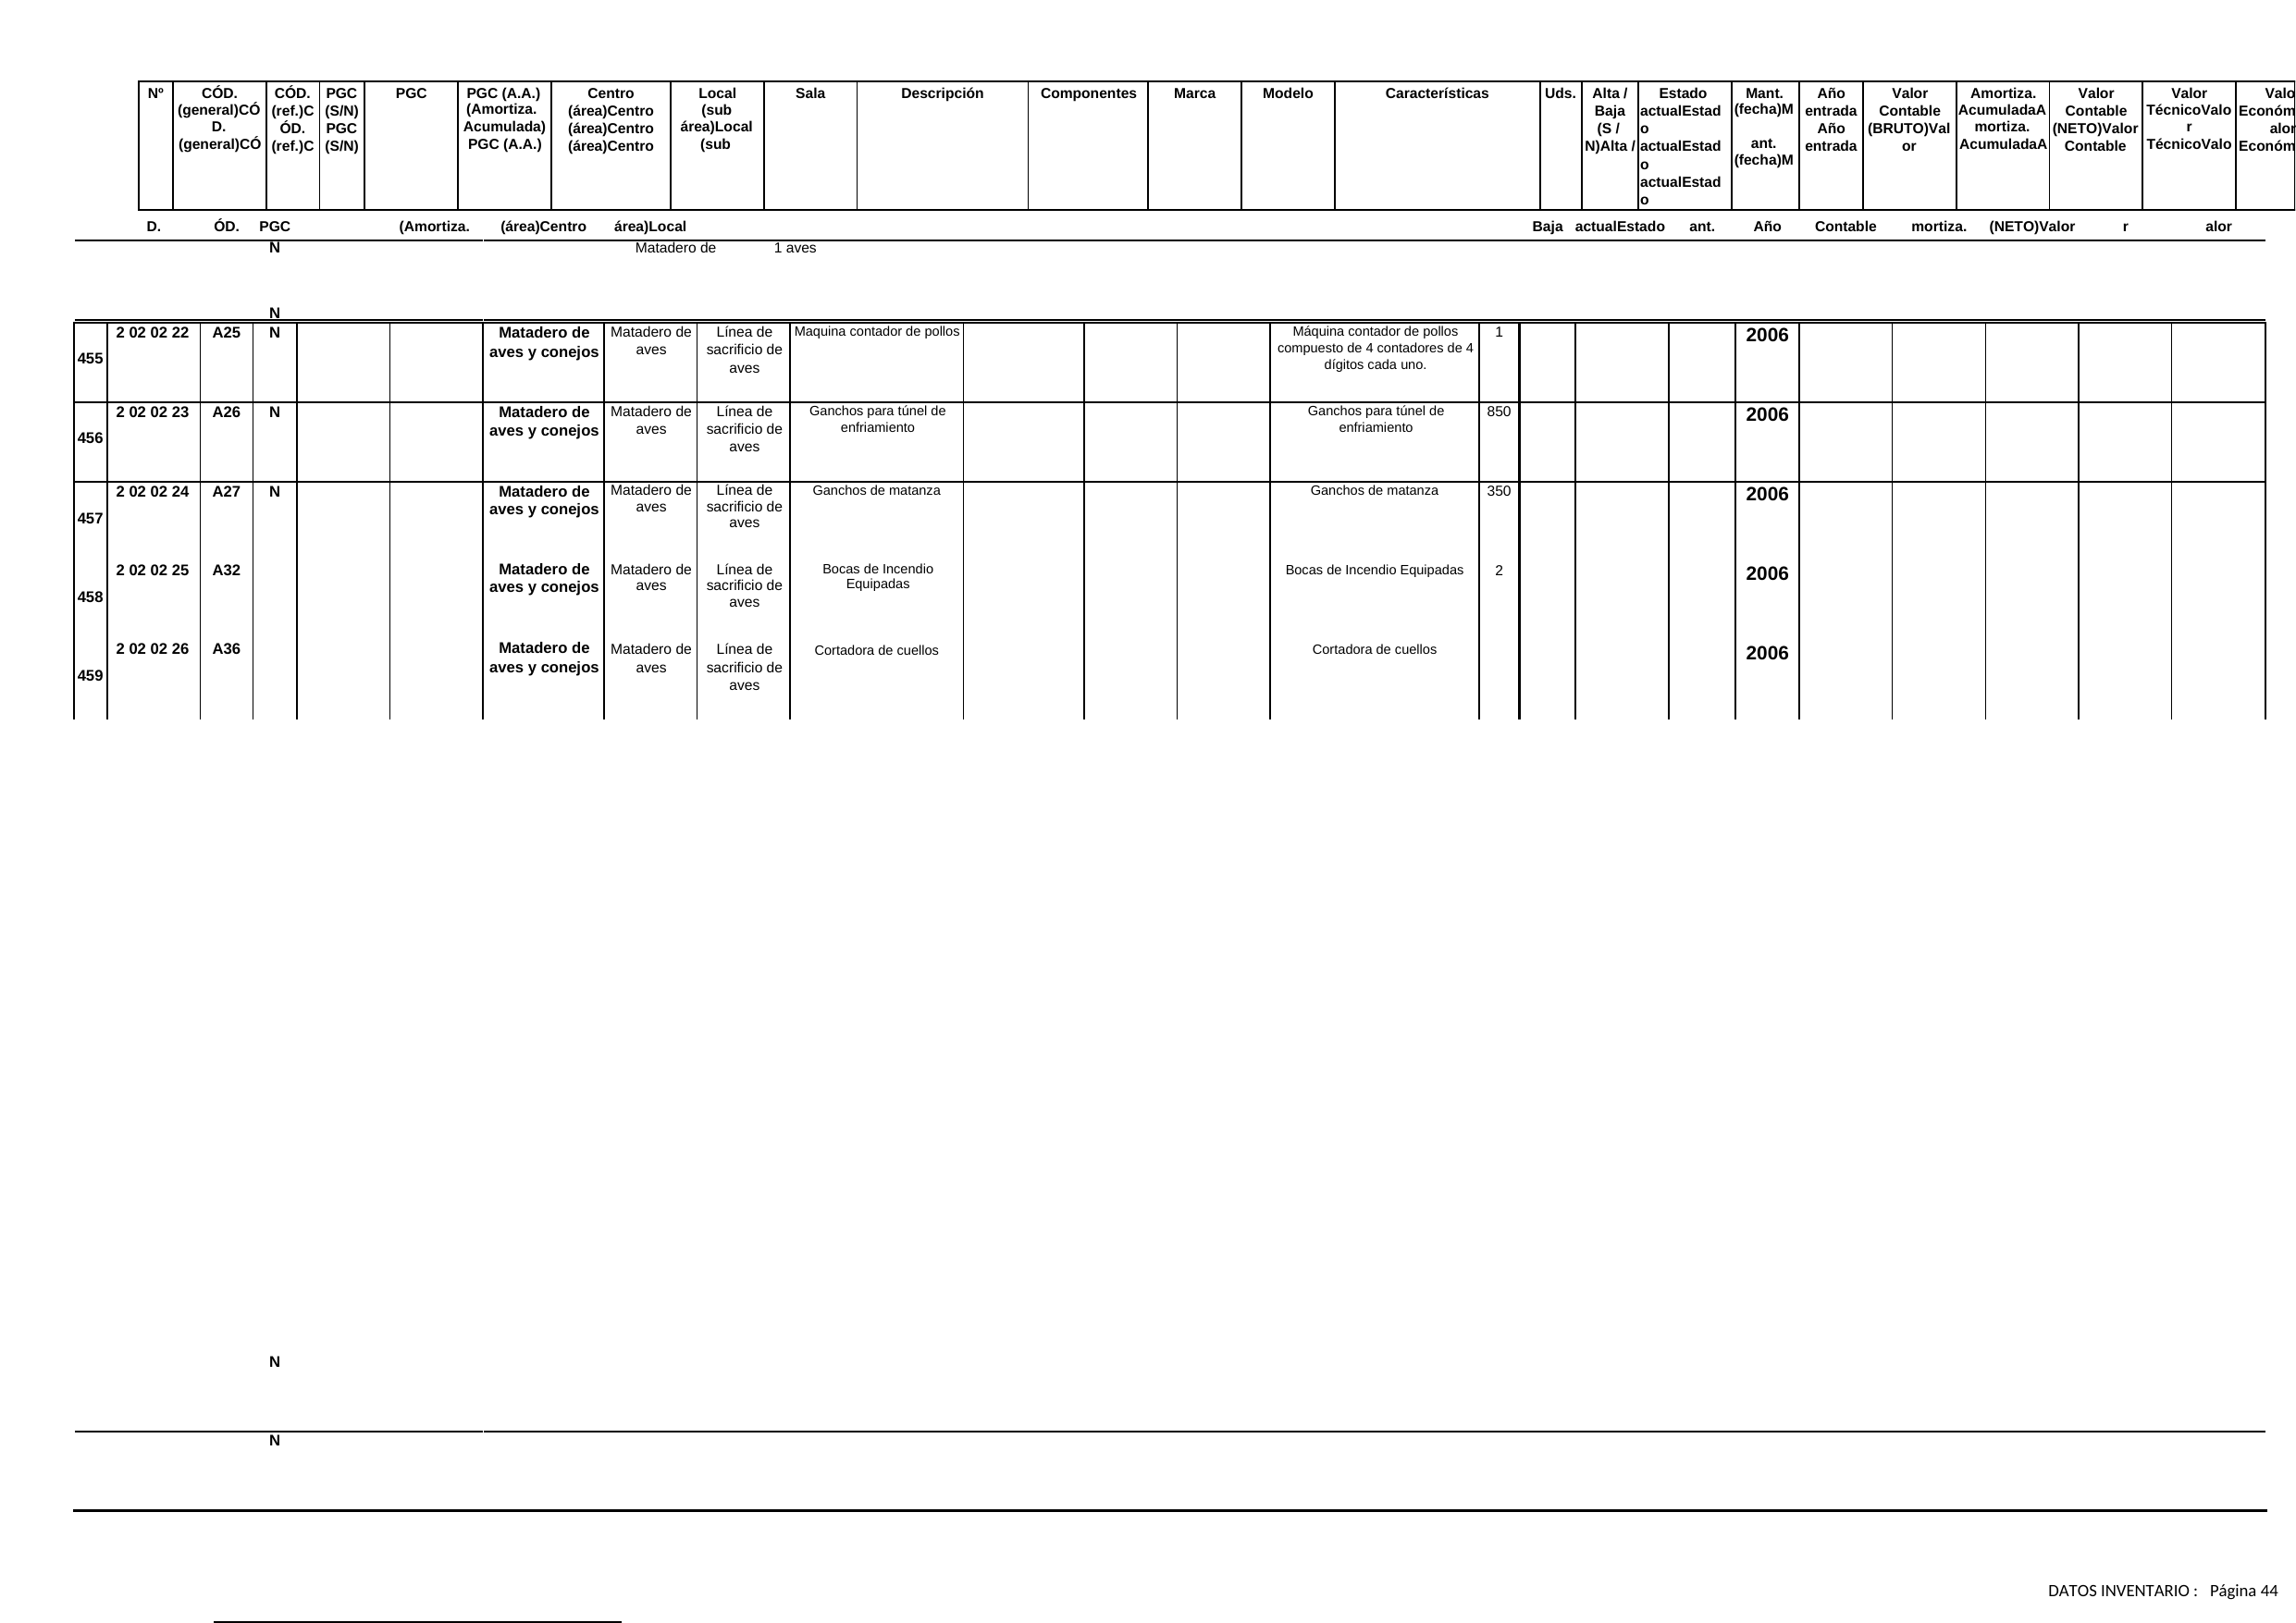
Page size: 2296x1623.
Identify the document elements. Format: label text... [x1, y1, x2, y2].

table_cell [2172, 403, 2265, 481]
table_cell 2 02 02 22 [108, 324, 200, 401]
table_cell [964, 483, 1083, 719]
table_cell A26 [201, 403, 253, 481]
table_cell [298, 483, 389, 719]
table_cell [298, 324, 389, 401]
table_cell [2172, 483, 2265, 719]
table_cell Matadero de aves [605, 403, 697, 481]
table_cell [1986, 403, 2078, 481]
table_cell [1670, 483, 1734, 719]
table_cell [1800, 324, 1892, 401]
table_cell 2006 [1736, 403, 1798, 481]
table_cell [2080, 324, 2171, 401]
table_cell [1085, 324, 1177, 401]
table_cell [298, 403, 389, 481]
table_cell Maquina contador de pollos [791, 324, 963, 401]
table_cell [2172, 324, 2265, 401]
table_cell Línea de sacrificio de aves Línea de sacrificio de aves Línea de sacrificio de aves [697, 483, 789, 719]
table_cell [1085, 403, 1177, 481]
table_cell [1670, 324, 1734, 401]
table_cell Ganchos de matanza Bocas de Incendio Equipadas Cortadora de cuellos [1271, 483, 1478, 719]
table_cell Matadero de aves Matadero de aves Matadero de aves [605, 483, 697, 719]
table_cell [964, 324, 1083, 401]
table_cell [1521, 483, 1574, 719]
table_cell Ganchos de matanza Bocas de Incendio Equipadas Cortadora de cuellos [791, 483, 963, 719]
table_cell 2006 [1736, 324, 1798, 401]
table_cell [1178, 403, 1269, 481]
table_cell 850 [1480, 403, 1518, 481]
table_cell Línea de sacrificio de aves [697, 324, 789, 401]
table_cell 350 2 [1480, 483, 1518, 719]
table_cell [390, 403, 482, 481]
table_cell N [253, 324, 296, 401]
table_cell [1893, 324, 1985, 401]
table_cell Matadero de aves y conejos [484, 403, 603, 481]
table_cell [1986, 483, 2078, 719]
table_cell 455 [75, 324, 106, 401]
table_cell Línea de sacrificio de aves [697, 403, 789, 481]
table_cell Matadero de aves y conejos [484, 324, 603, 401]
table_cell 456 [75, 403, 106, 481]
table_cell [1178, 483, 1269, 719]
table_cell [964, 403, 1083, 481]
table_cell A25 [201, 324, 253, 401]
table_cell Matadero de aves y conejos Matadero de aves y conejos Matadero de aves y conejos [484, 483, 603, 719]
table_cell [1800, 483, 1892, 719]
table_cell 2 02 02 23 [108, 403, 200, 481]
table_cell [1576, 324, 1668, 401]
table_cell [1800, 403, 1892, 481]
table_cell [1576, 483, 1668, 719]
table_cell [390, 324, 482, 401]
table_cell Ganchos para túnel de enfriamiento [791, 403, 963, 481]
table_cell [1893, 483, 1985, 719]
table_cell [1521, 324, 1574, 401]
table_cell 457 458 459 [75, 483, 106, 719]
table_cell 2 02 02 24 2 02 02 25 2 02 02 26 [108, 483, 200, 719]
table_cell [1085, 483, 1177, 719]
table_cell [1893, 403, 1985, 481]
table_cell [2080, 403, 2171, 481]
table_cell Ganchos para túnel de enfriamiento [1271, 403, 1478, 481]
table_cell N [253, 483, 296, 719]
table_cell [2080, 483, 2171, 719]
table_cell [390, 483, 482, 719]
table_cell [1521, 403, 1574, 481]
table_cell A27 A32 A36 [201, 483, 253, 719]
table_cell Máquina contador de pollos compuesto de 4 contadores de 4 dígitos cada uno. [1271, 324, 1478, 401]
table_cell 1 [1480, 324, 1518, 401]
table_cell [1986, 324, 2078, 401]
table_cell [1576, 403, 1668, 481]
table_cell [1178, 324, 1269, 401]
table_cell [1670, 403, 1734, 481]
table_cell Matadero de aves [605, 324, 697, 401]
table_cell 2006 2006 2006 [1736, 483, 1798, 719]
table_cell N [253, 403, 296, 481]
